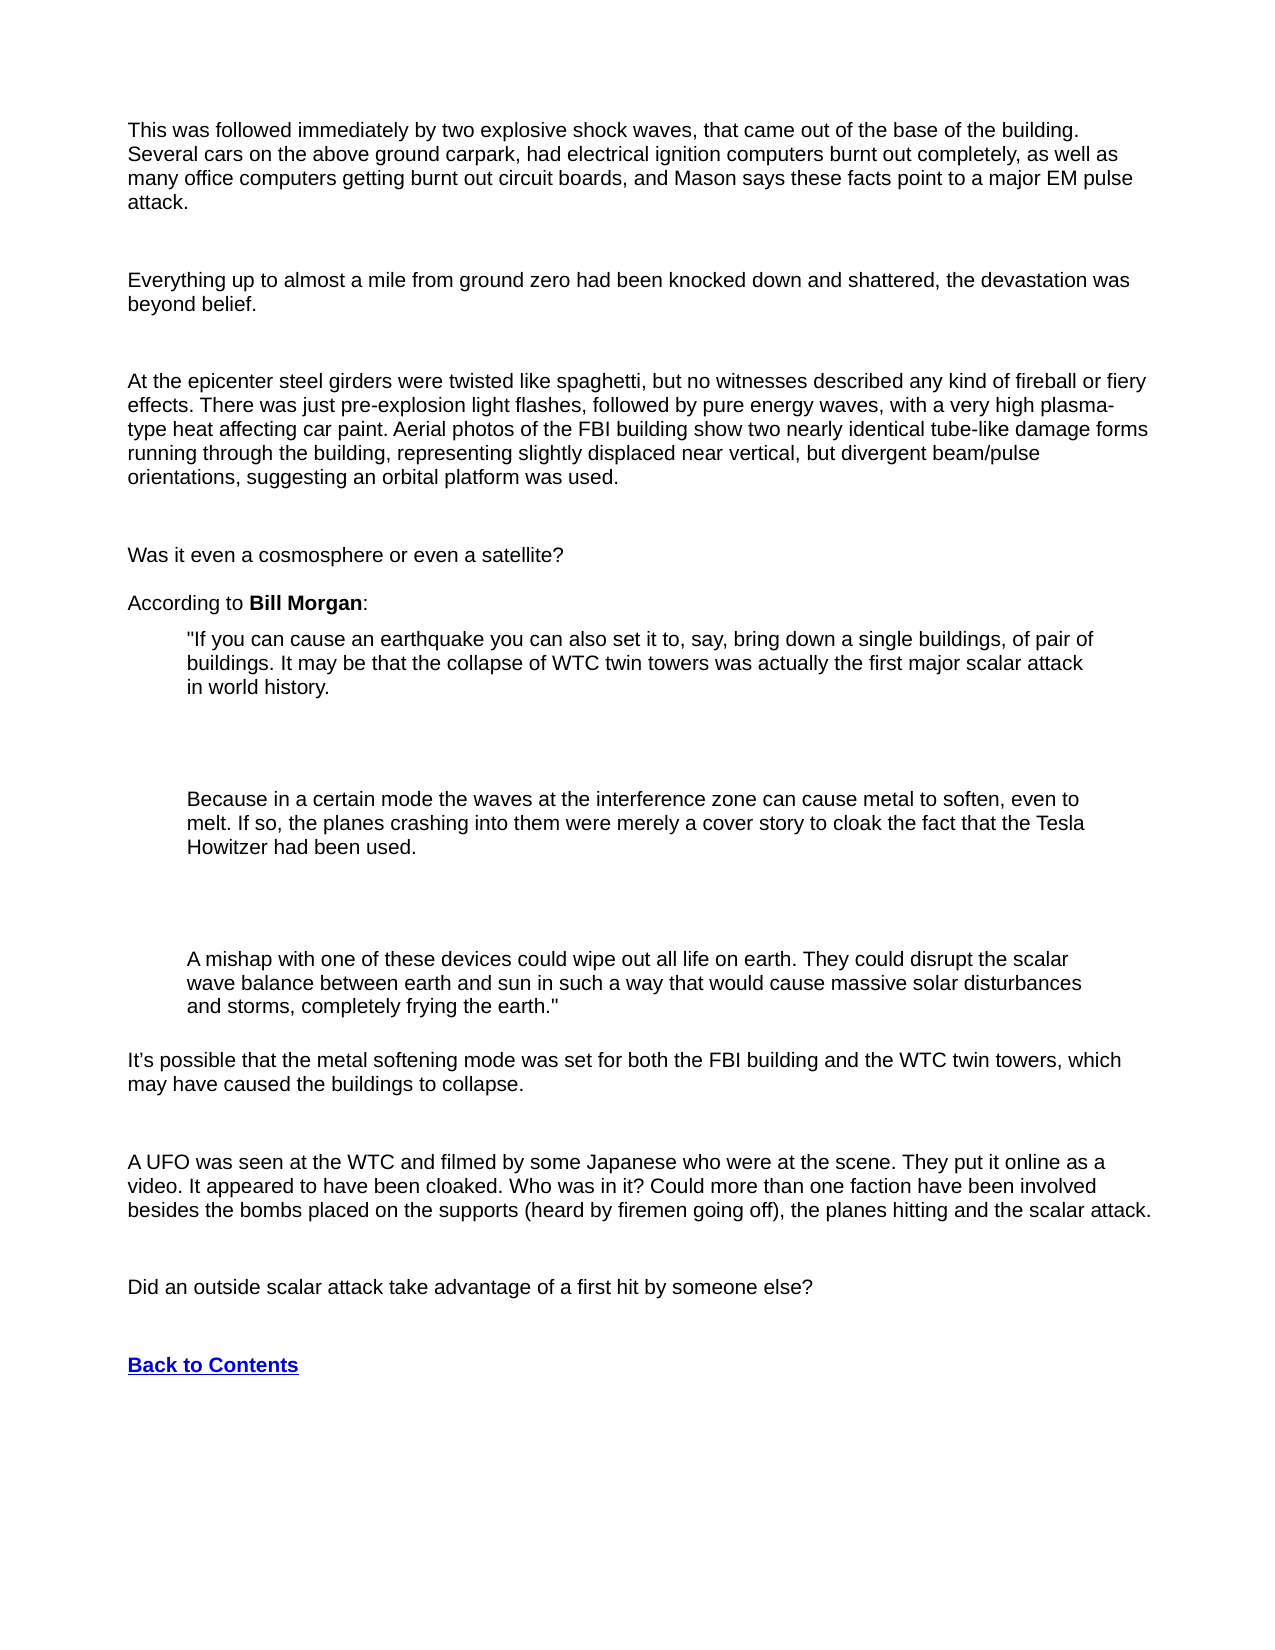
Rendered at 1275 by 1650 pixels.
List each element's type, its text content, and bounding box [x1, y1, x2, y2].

text Was it even a cosmosphere or even a satellite? According to Bill Morgan: [127, 543, 1154, 615]
text Did an outside scalar attack take advantage of a first hit by someone else? [127, 1275, 1154, 1299]
text A mishap with one of these devices could wipe out all life on earth. They could disrupt the scalar wave balance between earth and sun in such a way that would cause massive solar disturbances and storms, completely frying the earth." [187, 946, 1095, 1018]
text This was followed immediately by two explosive shock waves, that came out of the base of the building. Several cars on the above ground carpark, had electrical ignition computers burnt out completely, as well as many office computers getting burnt out circuit boards, and Mason says these facts point to a major EM pulse attack. [127, 118, 1154, 214]
text A UFO was seen at the WTC and filmed by some Japanese who were at the scene. They put it online as a video. It appeared to have been cloaked. Who was in it? Could more than one faction have been involved besides the bombs placed on the supports (heard by firemen going off), the planes hitting and the scalar attack. [127, 1149, 1154, 1221]
text [127, 1496, 1154, 1520]
text Back to Contents [127, 1353, 1154, 1401]
text Everything up to almost a mile from ground zero had been knocked down and shattered, the devastation was beyond belief. [127, 268, 1154, 316]
text Because in a certain mode the waves at the interference zone can cause metal to soften, even to melt. If so, the planes crashing into them were merely a cover story to cloak the fact that the Tesla Howitzer had been used. [187, 787, 1095, 859]
text At the epicenter steel girders were twisted like spaghetti, but no witnesses described any kind of fireball or fiery effects. There was just pre-explosion light flashes, followed by pure energy waves, with a very high plasma-type heat affecting car paint. Aerial photos of the FBI building show two nearly identical tube-like damage forms running through the building, representing slightly displaced near vertical, but divergent beam/pulse orientations, suggesting an orbital platform was used. [127, 369, 1154, 489]
text It’s possible that the metal softening mode was set for both the FBI building and the WTC twin towers, which may have caused the buildings to collapse. [127, 1048, 1154, 1096]
text "If you can cause an earthquake you can also set it to, say, bring down a single buildings, of pair of buildings. It may be that the collapse of WTC twin towers was actually the first major scalar attack in world history. [187, 627, 1095, 699]
